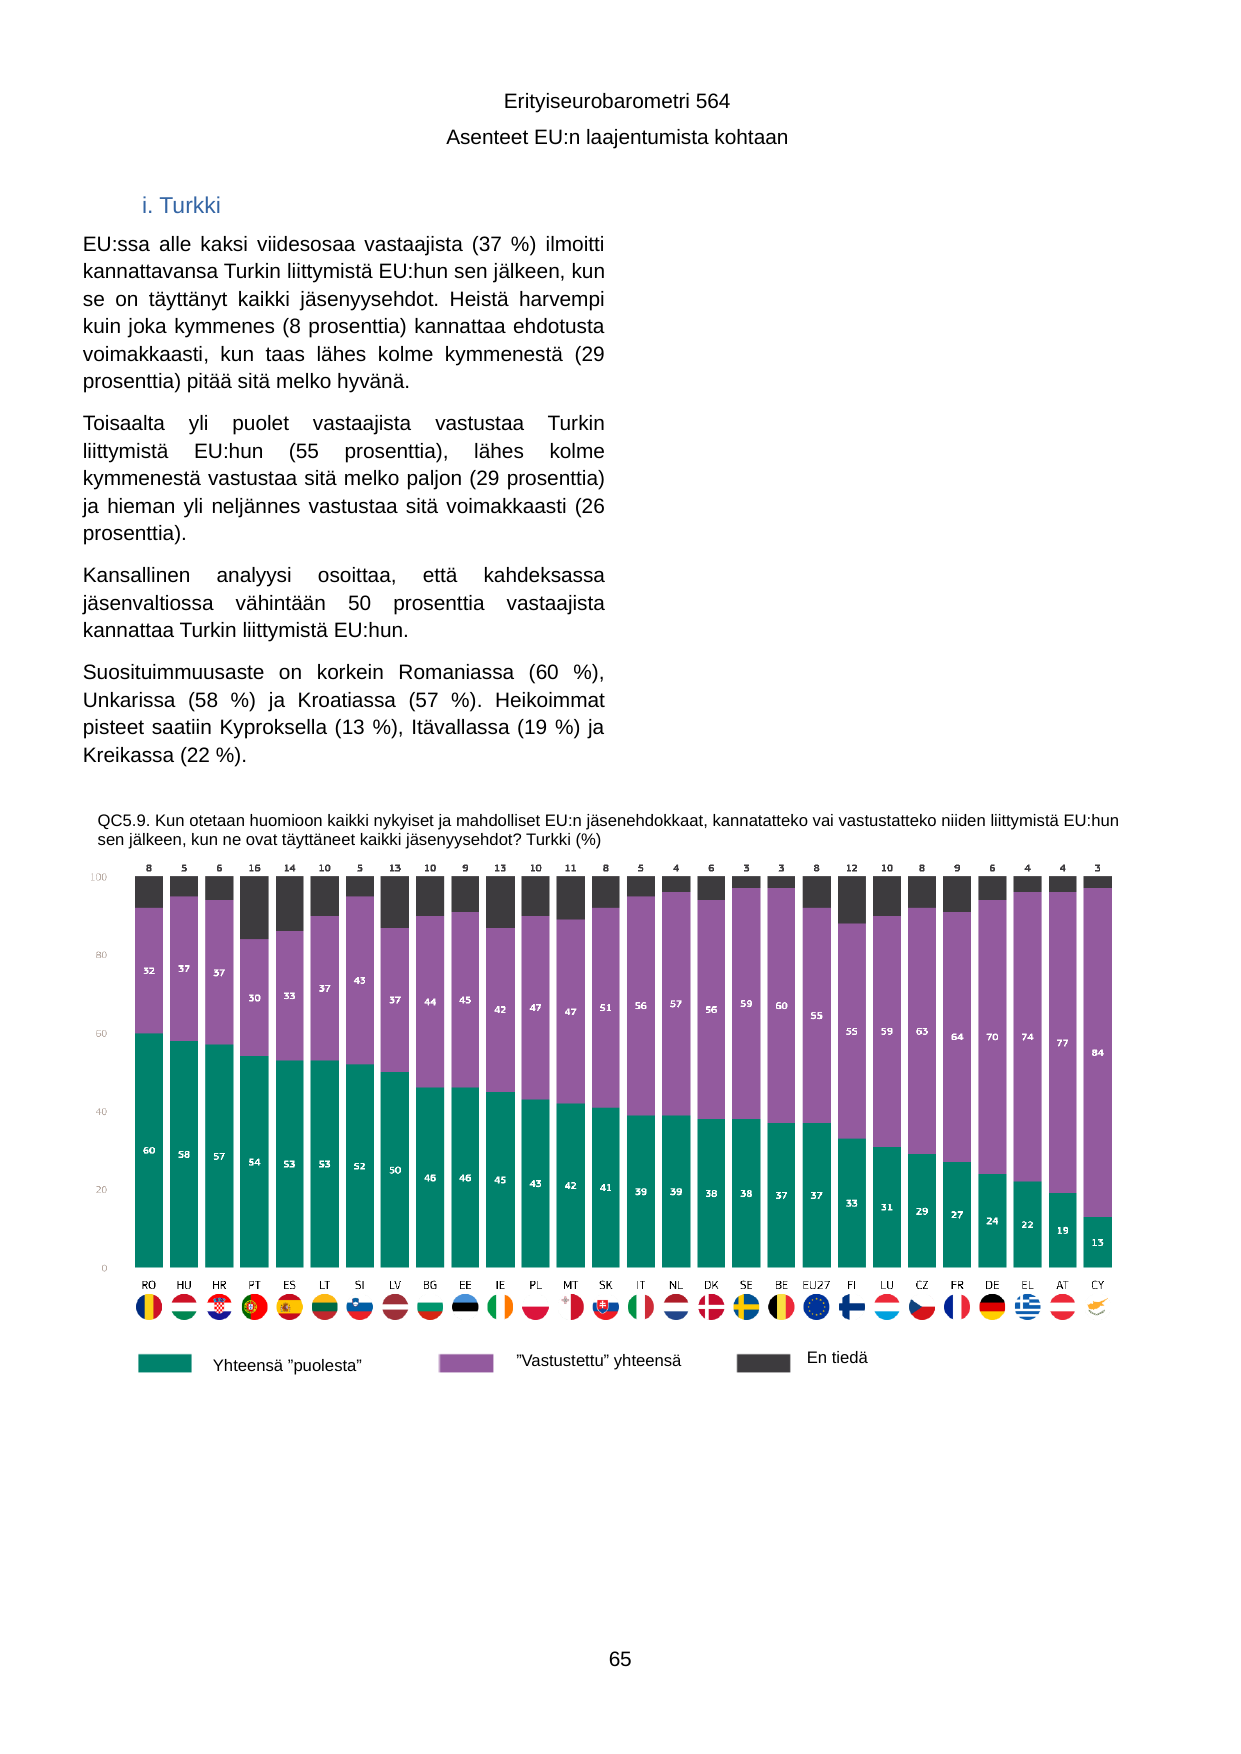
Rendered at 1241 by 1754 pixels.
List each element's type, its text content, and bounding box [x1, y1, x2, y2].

subtitle i. Turkki [142, 192, 605, 219]
text EU:ssa alle kaksi viidesosaa vastaajista (37 %) ilmoitti kannattavansa Turkin liittymistä EU:hun sen jälkeen, kun se on täyttänyt kaikki jäsenyysehdot. Heistä harvempi kuin joka kymmenes (8 prosenttia) kannattaa ehdotusta voimakkaasti, kun taas lähes kolme kymmenestä (29 prosenttia) pitää sitä melko hyvänä. [83, 231, 605, 393]
picture [83, 853, 1120, 1325]
text Suosituimmuusaste on korkein Romaniassa (60 %), Unkarissa (58 %) ja Kroatiassa (57 %). Heikoimmat pisteet saatiin Kyproksella (13 %), Itävallassa (19 %) ja Kreikassa (22 %). [83, 660, 605, 767]
text Toisaalta yli puolet vastaajista vastustaa Turkin liittymistä EU:hun (55 prosenttia), lähes kolme kymmenestä vastustaa sitä melko paljon (29 prosenttia) ja hieman yli neljännes vastustaa sitä voimakkaasti (26 prosenttia). [83, 411, 605, 545]
picture [108, 1338, 797, 1376]
text Kansallinen analyysi osoittaa, että kahdeksassa jäsenvaltiossa vähintään 50 prosenttia vastaajista kannattaa Turkin liittymistä EU:hun. [83, 563, 605, 642]
